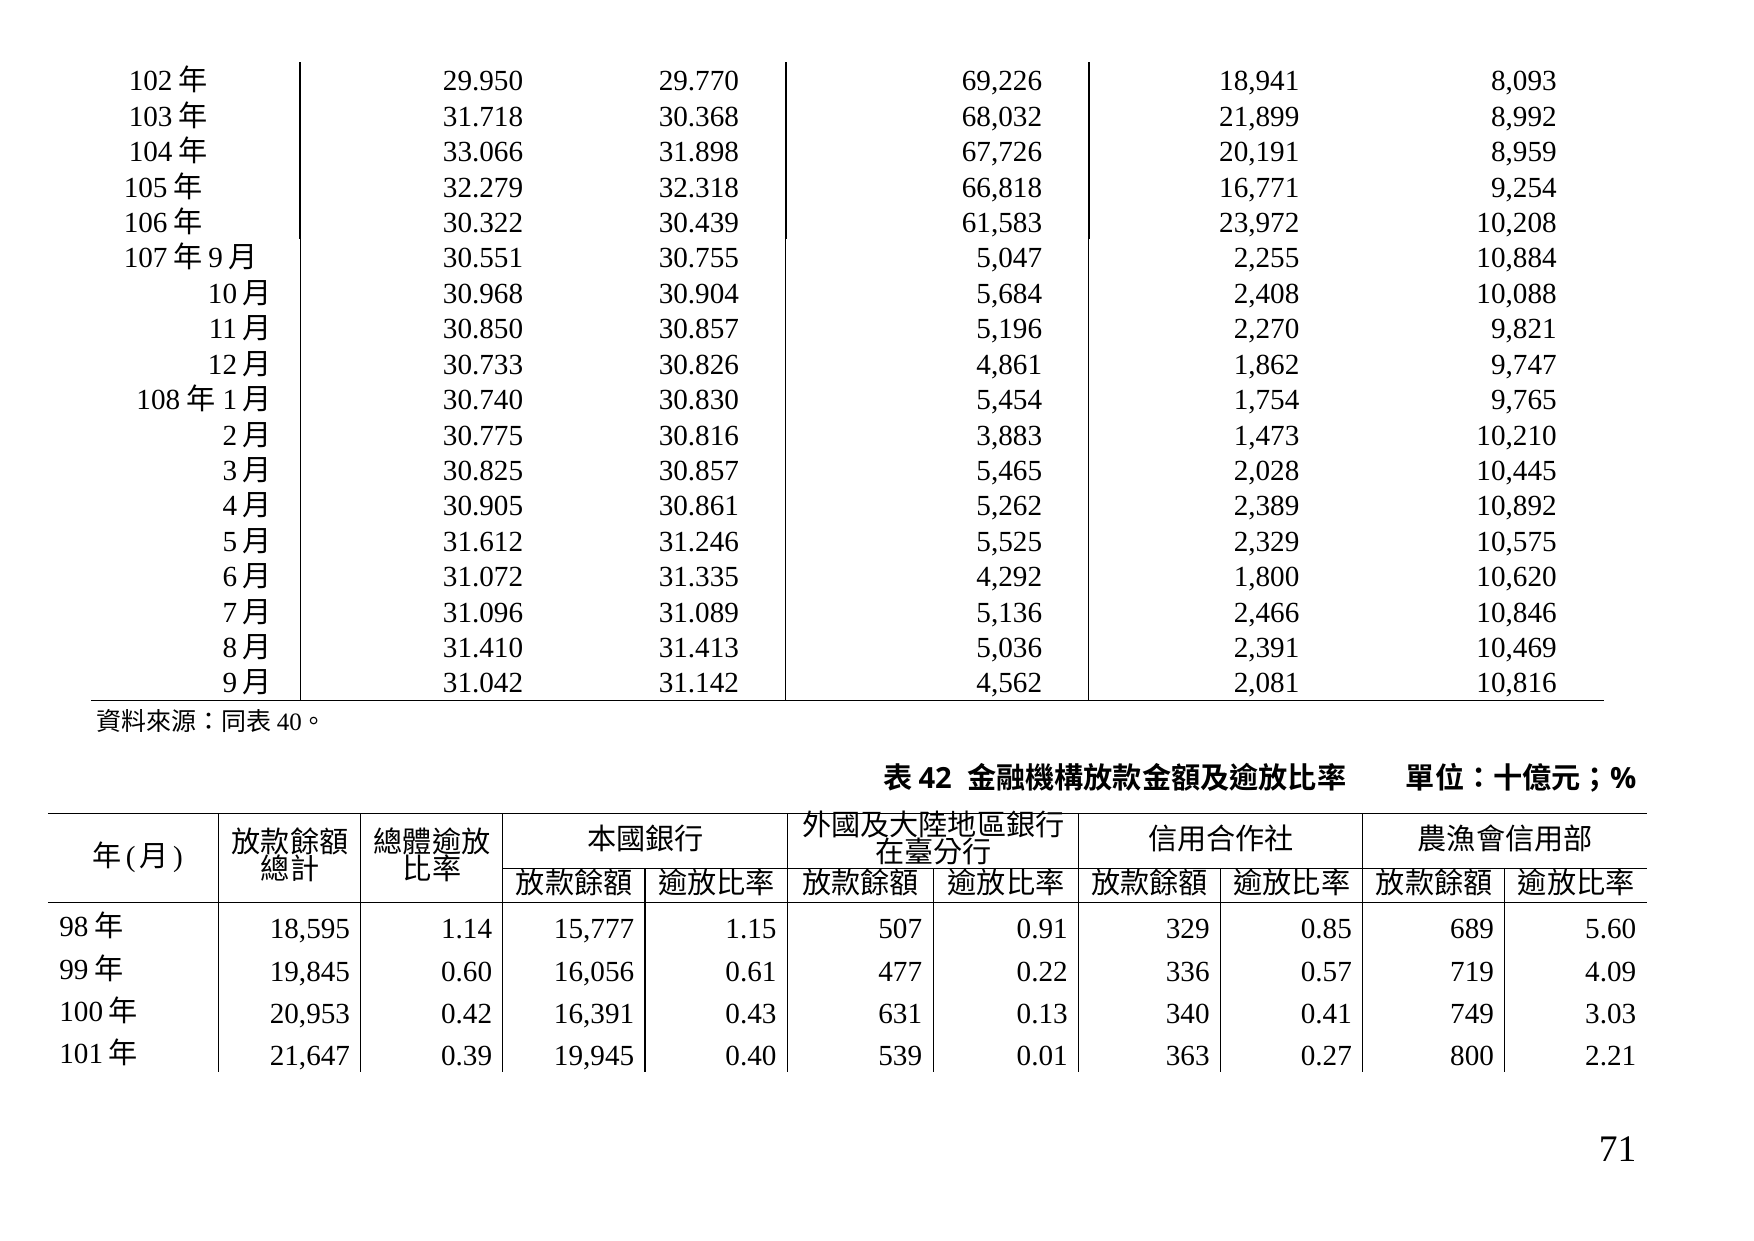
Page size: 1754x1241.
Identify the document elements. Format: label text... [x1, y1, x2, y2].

table_cell 108年 1月 [91, 381, 300, 416]
table_cell 30.904 [570, 275, 785, 310]
table_cell 30.368 [570, 98, 785, 133]
table_cell 5,525 [786, 523, 1088, 558]
table_cell 31.089 [570, 593, 785, 629]
table_cell 30.816 [570, 416, 785, 452]
table_cell 4,292 [786, 558, 1088, 593]
table_cell 32.279 [301, 168, 570, 204]
table_cell 20,953 [219, 988, 360, 1030]
table_cell 2月 [91, 416, 300, 452]
table_cell 21,899 [1090, 98, 1346, 133]
table_cell 9,821 [1346, 310, 1603, 345]
table_cell 10月 [91, 275, 300, 310]
table_header 外國及大陸地區銀行在臺分行 [788, 814, 1078, 868]
table_cell 18,941 [1090, 62, 1346, 97]
table_cell 340 [1079, 988, 1220, 1030]
table_cell 9,747 [1346, 345, 1603, 381]
table_cell 103年 [91, 98, 299, 133]
table_header 放款餘額總計 [219, 814, 360, 902]
table_cell 507 [788, 903, 933, 945]
table_cell 107年9月 [91, 239, 300, 274]
table_cell 5,136 [786, 593, 1088, 629]
table_cell 10,445 [1346, 452, 1603, 487]
table_cell 539 [788, 1030, 933, 1072]
table_cell 329 [1079, 903, 1220, 945]
table_cell 0.57 [1221, 945, 1362, 987]
table_cell 5月 [91, 523, 300, 558]
table_cell 逾放比率 [1505, 869, 1647, 902]
table_cell 31.898 [570, 133, 785, 168]
table_cell 800 [1363, 1030, 1504, 1072]
table_cell 19,845 [219, 945, 360, 987]
table_cell 10,846 [1346, 593, 1603, 629]
table_cell 5,047 [786, 239, 1088, 274]
table_cell 11月 [91, 310, 300, 345]
table_cell 12月 [91, 345, 300, 381]
table_cell 31.096 [301, 593, 570, 629]
table_cell 2,389 [1089, 487, 1346, 522]
table_cell 2,466 [1089, 593, 1346, 629]
table_cell 5,465 [786, 452, 1088, 487]
table_cell 0.39 [361, 1030, 502, 1072]
table_cell 0.27 [1221, 1030, 1362, 1072]
table_cell 0.41 [1221, 988, 1362, 1030]
table_cell 99年 [48, 945, 218, 987]
table_cell 16,056 [503, 945, 644, 987]
table_cell 2.21 [1505, 1030, 1647, 1072]
table_cell 31.718 [301, 98, 570, 133]
table_cell 31.042 [301, 664, 570, 699]
table_cell 1,473 [1089, 416, 1346, 452]
table_cell 逾放比率 [646, 869, 787, 902]
table_cell 4.09 [1505, 945, 1647, 987]
table_cell 631 [788, 988, 933, 1030]
table_cell 29.770 [570, 62, 785, 97]
table_cell 30.826 [570, 345, 785, 381]
table_cell 4,562 [786, 664, 1088, 699]
table_cell 8,992 [1346, 98, 1603, 133]
table_cell 31.142 [570, 664, 785, 699]
table_cell 2,028 [1089, 452, 1346, 487]
table_cell 30.733 [301, 345, 570, 381]
table_cell 0.40 [646, 1030, 787, 1072]
table_cell 10,892 [1346, 487, 1603, 522]
text 資料來源：同表40。 [59, 701, 1636, 738]
table_cell 23,972 [1090, 204, 1346, 239]
table_cell 10,208 [1346, 204, 1603, 239]
table_cell 30.850 [301, 310, 570, 345]
table_cell 477 [788, 945, 933, 987]
table_cell 31.413 [570, 629, 785, 664]
table_cell 31.410 [301, 629, 570, 664]
table_cell 0.01 [934, 1030, 1078, 1072]
table_cell 30.775 [301, 416, 570, 452]
table_cell 67,726 [787, 133, 1088, 168]
table_cell 30.825 [301, 452, 570, 487]
table_cell 31.612 [301, 523, 570, 558]
table_cell 逾放比率 [1221, 869, 1362, 902]
table_cell 5,454 [786, 381, 1088, 416]
table_cell 10,210 [1346, 416, 1603, 452]
table_cell 9,765 [1346, 381, 1603, 416]
table_cell 5,262 [786, 487, 1088, 522]
table_cell 100年 [48, 988, 218, 1030]
table_cell 18,595 [219, 903, 360, 945]
table_cell 4,861 [786, 345, 1088, 381]
table_cell 放款餘額 [1079, 869, 1220, 902]
table_cell 3,883 [786, 416, 1088, 452]
table_cell 19,945 [503, 1030, 644, 1072]
table_cell 15,777 [503, 903, 644, 945]
table_cell 放款餘額 [788, 869, 933, 902]
table_cell 363 [1079, 1030, 1220, 1072]
table_cell 2,329 [1089, 523, 1346, 558]
table_cell 3月 [91, 452, 300, 487]
table_cell 66,818 [787, 168, 1088, 204]
table_cell 30.861 [570, 487, 785, 522]
table_cell 0.61 [646, 945, 787, 987]
table_cell 0.42 [361, 988, 502, 1030]
table_cell 106年 [91, 204, 299, 239]
table_cell 6月 [91, 558, 300, 593]
table_header 本國銀行 [503, 814, 787, 868]
table_cell 336 [1079, 945, 1220, 987]
table_cell 10,575 [1346, 523, 1603, 558]
table_cell 719 [1363, 945, 1504, 987]
table_cell 101年 [48, 1030, 218, 1072]
table_cell 1.15 [646, 903, 787, 945]
table_cell 31.335 [570, 558, 785, 593]
table_cell 31.072 [301, 558, 570, 593]
table_cell 16,391 [503, 988, 644, 1030]
table_cell 21,647 [219, 1030, 360, 1072]
table_cell 29.950 [301, 62, 570, 97]
table_header 信用合作社 [1079, 814, 1362, 868]
table_cell 10,816 [1346, 664, 1603, 699]
table_cell 16,771 [1090, 168, 1346, 204]
table_cell 30.830 [570, 381, 785, 416]
table_cell 1.14 [361, 903, 502, 945]
table_cell 98年 [48, 903, 218, 945]
table_cell 0.43 [646, 988, 787, 1030]
table_cell 30.857 [570, 452, 785, 487]
table_cell 2,270 [1089, 310, 1346, 345]
table_cell 20,191 [1090, 133, 1346, 168]
table_cell 5.60 [1505, 903, 1647, 945]
table_cell 3.03 [1505, 988, 1647, 1030]
table_cell 30.322 [301, 204, 570, 239]
table_cell 10,620 [1346, 558, 1603, 593]
table_cell 102年 [91, 62, 299, 97]
table_cell 5,196 [786, 310, 1088, 345]
table_cell 放款餘額 [1363, 869, 1504, 902]
table_cell 30.551 [301, 239, 570, 274]
table_header 總體逾放比率 [361, 814, 502, 902]
table_cell 2,255 [1089, 239, 1346, 274]
table_cell 逾放比率 [934, 869, 1078, 902]
table_cell 10,088 [1346, 275, 1603, 310]
table_cell 0.13 [934, 988, 1078, 1030]
table_cell 9月 [91, 664, 300, 699]
table_cell 10,884 [1346, 239, 1603, 274]
table_cell 2,408 [1089, 275, 1346, 310]
table_cell 1,862 [1089, 345, 1346, 381]
table_cell 8,093 [1346, 62, 1603, 97]
table_header 年(月) [48, 814, 218, 902]
table_cell 0.60 [361, 945, 502, 987]
table_cell 32.318 [570, 168, 785, 204]
table_cell 30.740 [301, 381, 570, 416]
table_cell 30.905 [301, 487, 570, 522]
table_cell 1,800 [1089, 558, 1346, 593]
table_cell 749 [1363, 988, 1504, 1030]
table_cell 7月 [91, 593, 300, 629]
table_cell 0.22 [934, 945, 1078, 987]
table_cell 10,469 [1346, 629, 1603, 664]
table_cell 689 [1363, 903, 1504, 945]
table_cell 68,032 [787, 98, 1088, 133]
subtitle 表42 金融機構放款金額及逾放比率 單位：十億元；% [59, 738, 1636, 813]
table_header 農漁會信用部 [1363, 814, 1647, 868]
table_cell 33.066 [301, 133, 570, 168]
table_cell 104年 [91, 133, 299, 168]
table_cell 1,754 [1089, 381, 1346, 416]
table_cell 放款餘額 [503, 869, 644, 902]
table_cell 4月 [91, 487, 300, 522]
table_cell 2,391 [1089, 629, 1346, 664]
table_cell 31.246 [570, 523, 785, 558]
table_cell 105年 [91, 168, 299, 204]
table_cell 5,684 [786, 275, 1088, 310]
table_cell 5,036 [786, 629, 1088, 664]
table_cell 30.857 [570, 310, 785, 345]
table_cell 0.91 [934, 903, 1078, 945]
table_cell 0.85 [1221, 903, 1362, 945]
table_cell 30.439 [570, 204, 785, 239]
table_cell 30.755 [570, 239, 785, 274]
table_cell 8,959 [1346, 133, 1603, 168]
table_cell 69,226 [787, 62, 1088, 97]
table_cell 2,081 [1089, 664, 1346, 699]
table_cell 61,583 [787, 204, 1088, 239]
table_cell 30.968 [301, 275, 570, 310]
table_cell 9,254 [1346, 168, 1603, 204]
table_cell 8月 [91, 629, 300, 664]
